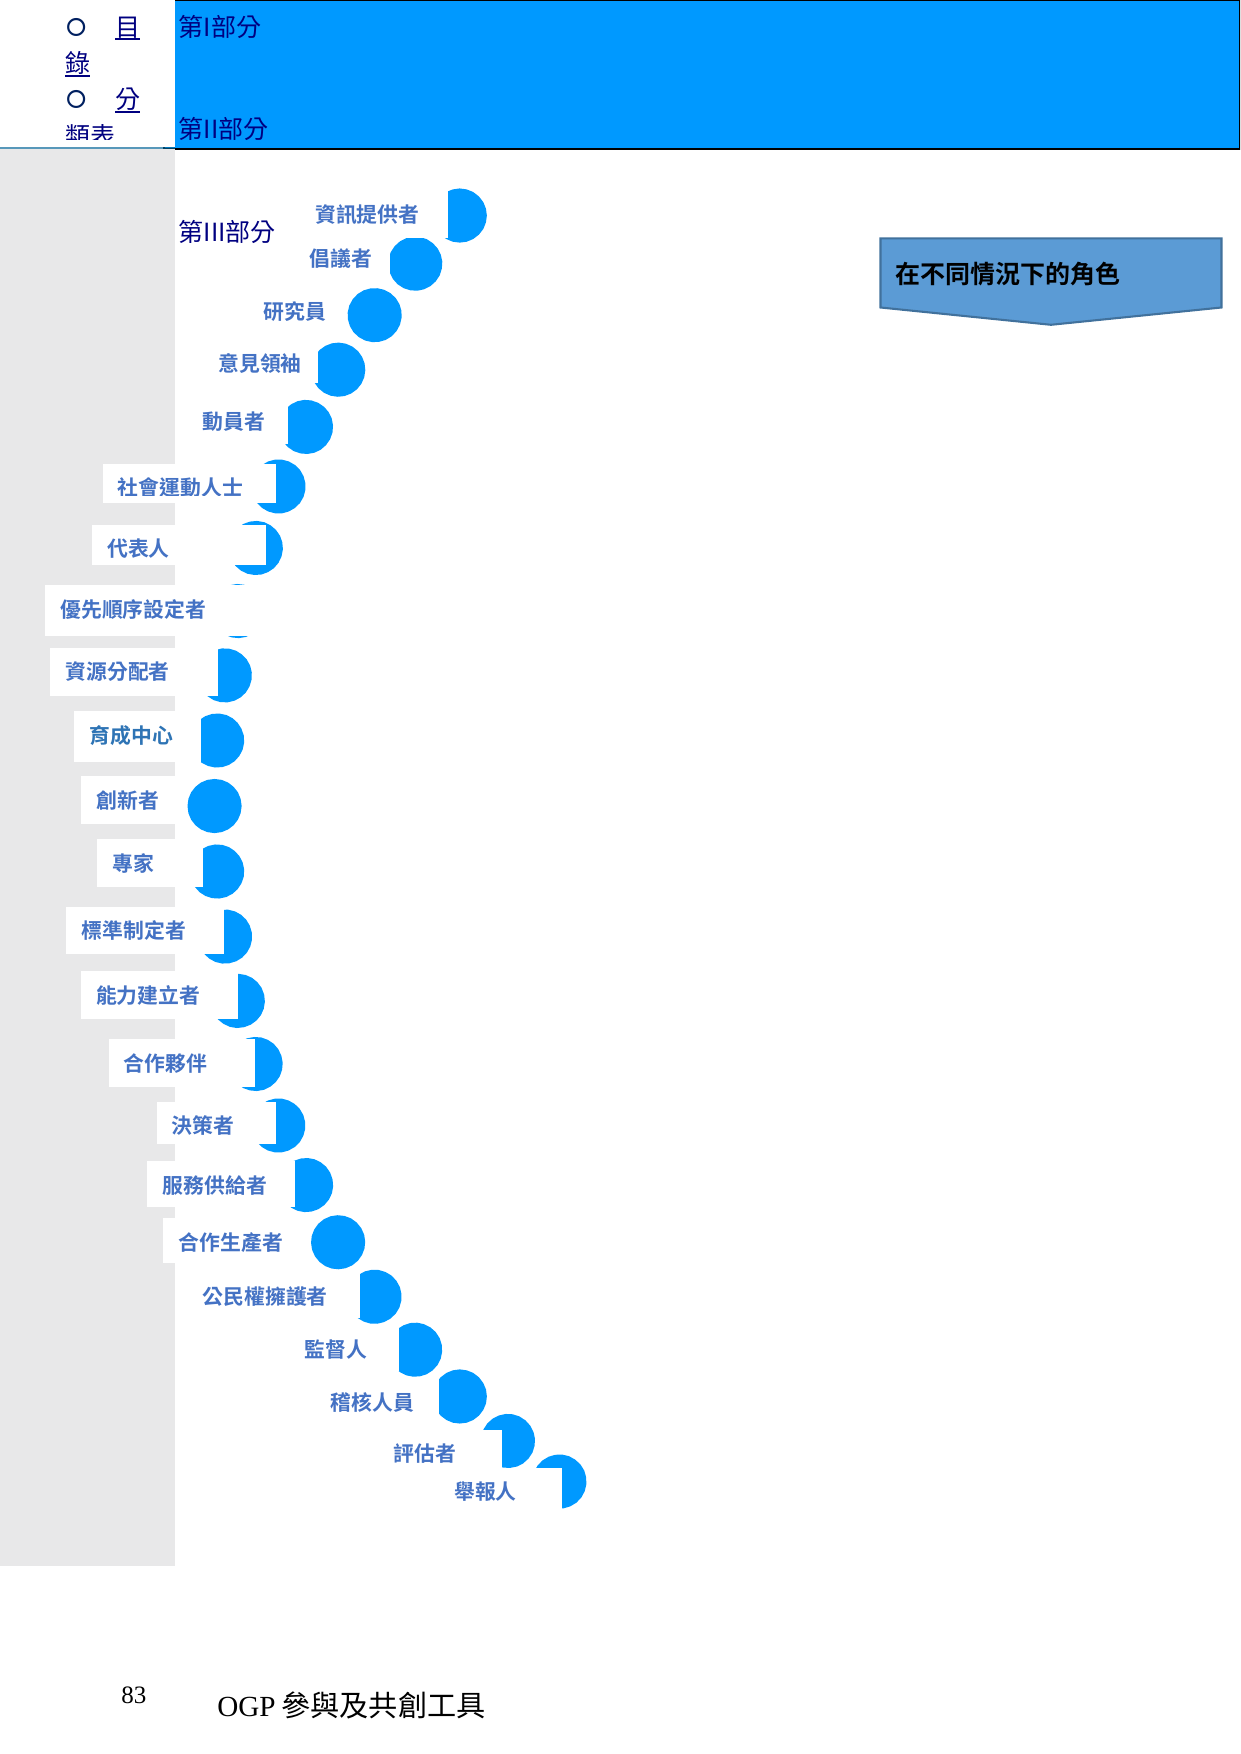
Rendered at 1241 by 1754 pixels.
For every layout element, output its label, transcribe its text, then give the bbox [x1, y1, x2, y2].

text 決策者 [172, 1109, 261, 1137]
text 稽核人員 [331, 1386, 424, 1417]
text 意見領袖 [218, 347, 303, 376]
text 標準制定者 [81, 914, 209, 944]
text 動員者 [202, 406, 273, 436]
text 資源分配者 [65, 655, 203, 686]
text 社會運動人士 [118, 471, 261, 496]
text 合作生產者 [178, 1226, 296, 1256]
text 評估者 [393, 1437, 487, 1467]
text 監督人 [304, 1333, 384, 1363]
text 服務供給者 [162, 1169, 280, 1199]
text 能力建立者 [96, 979, 223, 1009]
text 公民權擁護者 [202, 1280, 345, 1311]
text 資訊提供者 [315, 199, 433, 229]
text 舉報人 [454, 1475, 547, 1506]
text 創新者 [96, 784, 172, 814]
text 專家 [112, 847, 188, 877]
text 代表人 [107, 532, 251, 557]
text 合作夥伴 [124, 1047, 240, 1077]
text 研究員 [263, 295, 331, 322]
text 倡議者 [309, 242, 375, 270]
text 育成中心 [89, 719, 186, 749]
text 優先順序設定者 [60, 593, 252, 623]
